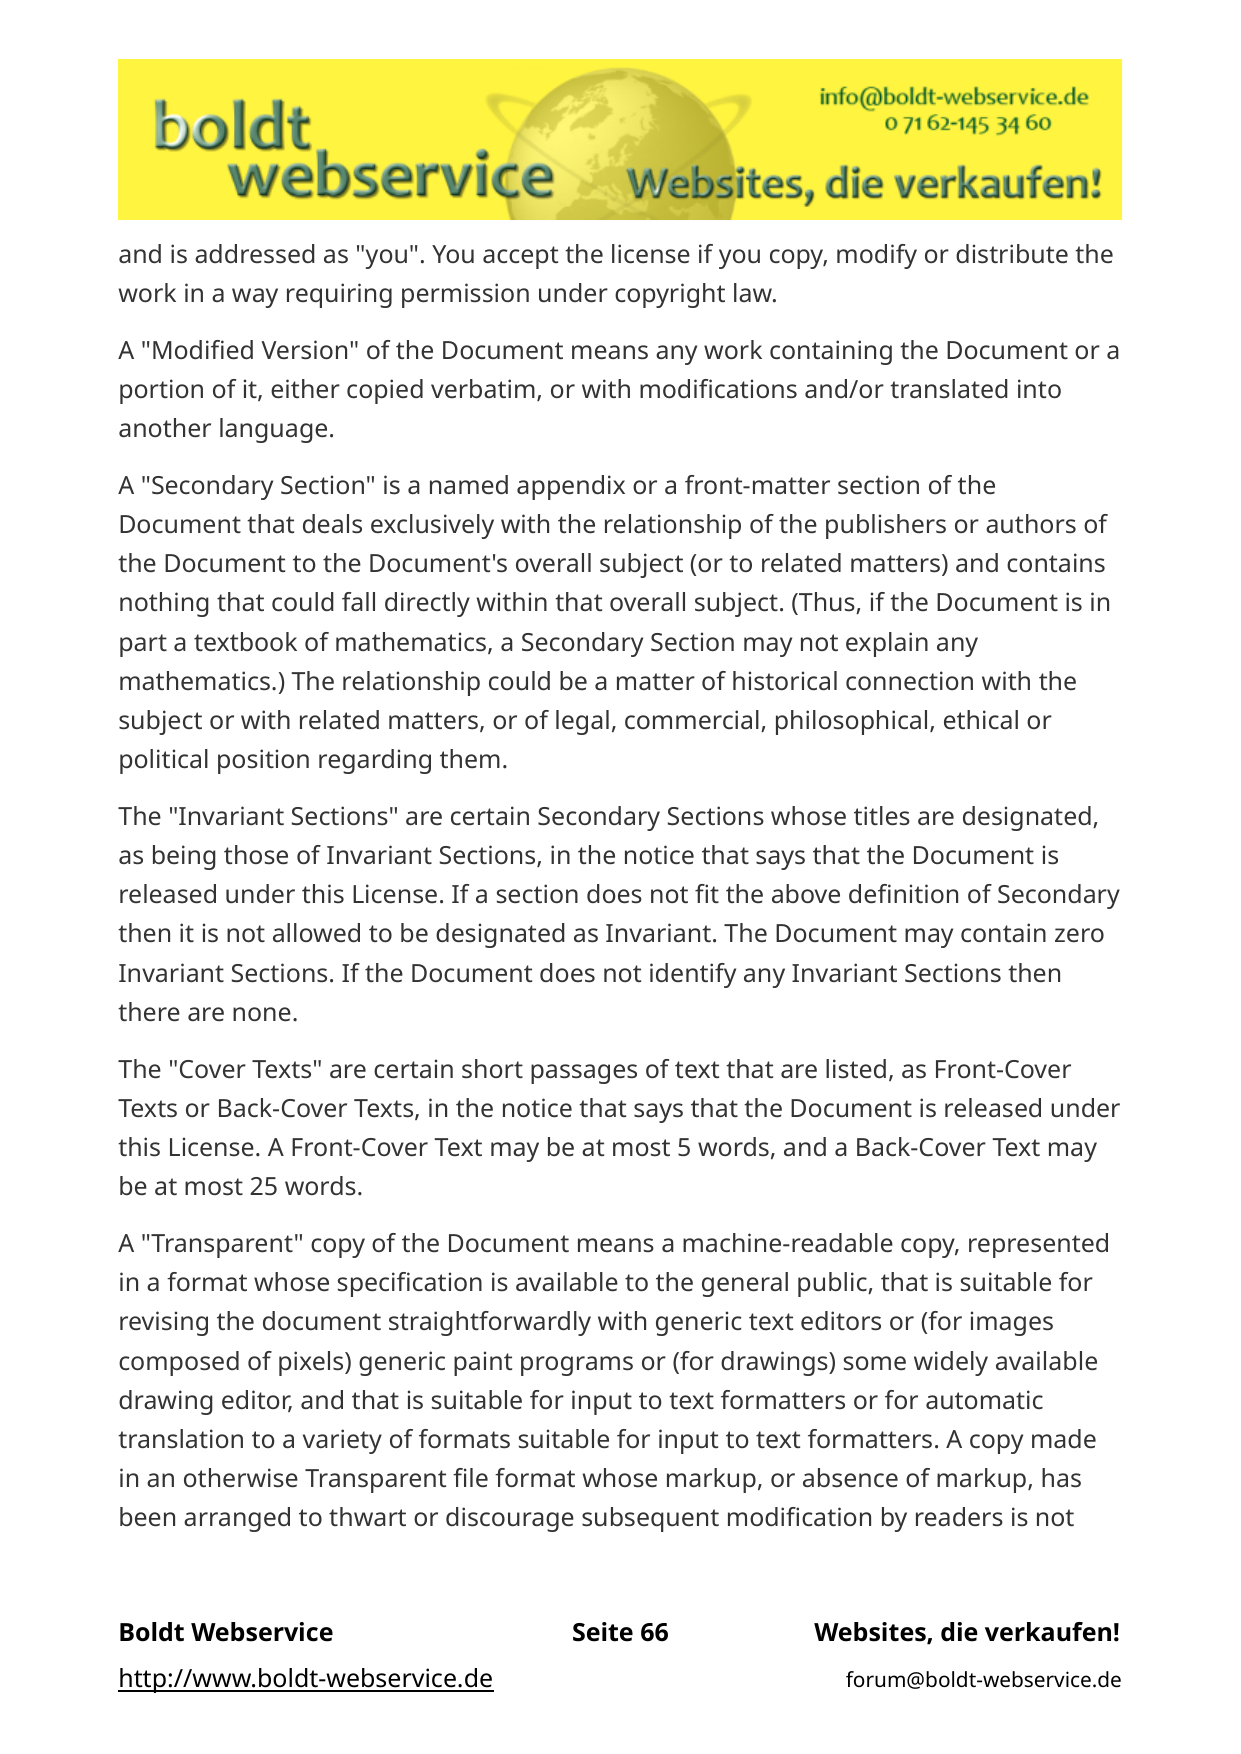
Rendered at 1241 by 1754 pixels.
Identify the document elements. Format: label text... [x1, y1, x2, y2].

text The "Cover Texts" are certain short passages of text that are listed, as Front-Cover Texts or Back-Cover Texts, in the notice that says that the Document is released under this License. A Front-Cover Text may be at most 5 words, and a Back-Cover Text may be at most 25 words. [118, 1051, 1122, 1203]
text and is addressed as "you". You accept the license if you copy, modify or distribute the work in a way requiring permission under copyright law. [118, 236, 1122, 309]
text A "Modified Version" of the Document means any work containing the Document or a portion of it, either copied verbatim, or with modifications and/or translated into another language. [118, 332, 1122, 445]
text The "Invariant Sections" are certain Secondary Sections whose titles are designated, as being those of Invariant Sections, in the notice that says that the Document is released under this License. If a section does not fit the above definition of Secondary then it is not allowed to be designated as Invariant. The Document may contain zero Invariant Sections. If the Document does not identify any Invariant Sections then there are none. [118, 798, 1122, 1028]
picture [118, 59, 1123, 220]
text A "Secondary Section" is a named appendix or a front-matter section of the Document that deals exclusively with the relationship of the publishers or authors of the Document to the Document's overall subject (or to related matters) and contains nothing that could fall directly within that overall subject. (Thus, if the Document is in part a textbook of mathematics, a Secondary Section may not explain any mathematics.) The relationship could be a matter of historical connection with the subject or with related matters, or of legal, commercial, philosophical, ethical or political position regarding them. [118, 467, 1122, 776]
text A "Transparent" copy of the Document means a machine-readable copy, represented in a format whose specification is available to the general public, that is suitable for revising the document straightforwardly with generic text editors or (for images composed of pixels) generic paint programs or (for drawings) some widely available drawing editor, and that is suitable for input to text formatters or for automatic translation to a variety of formats suitable for input to text formatters. A copy made in an otherwise Transparent file format whose markup, or absence of markup, has been arranged to thwart or discourage subsequent modification by readers is not [118, 1226, 1122, 1534]
